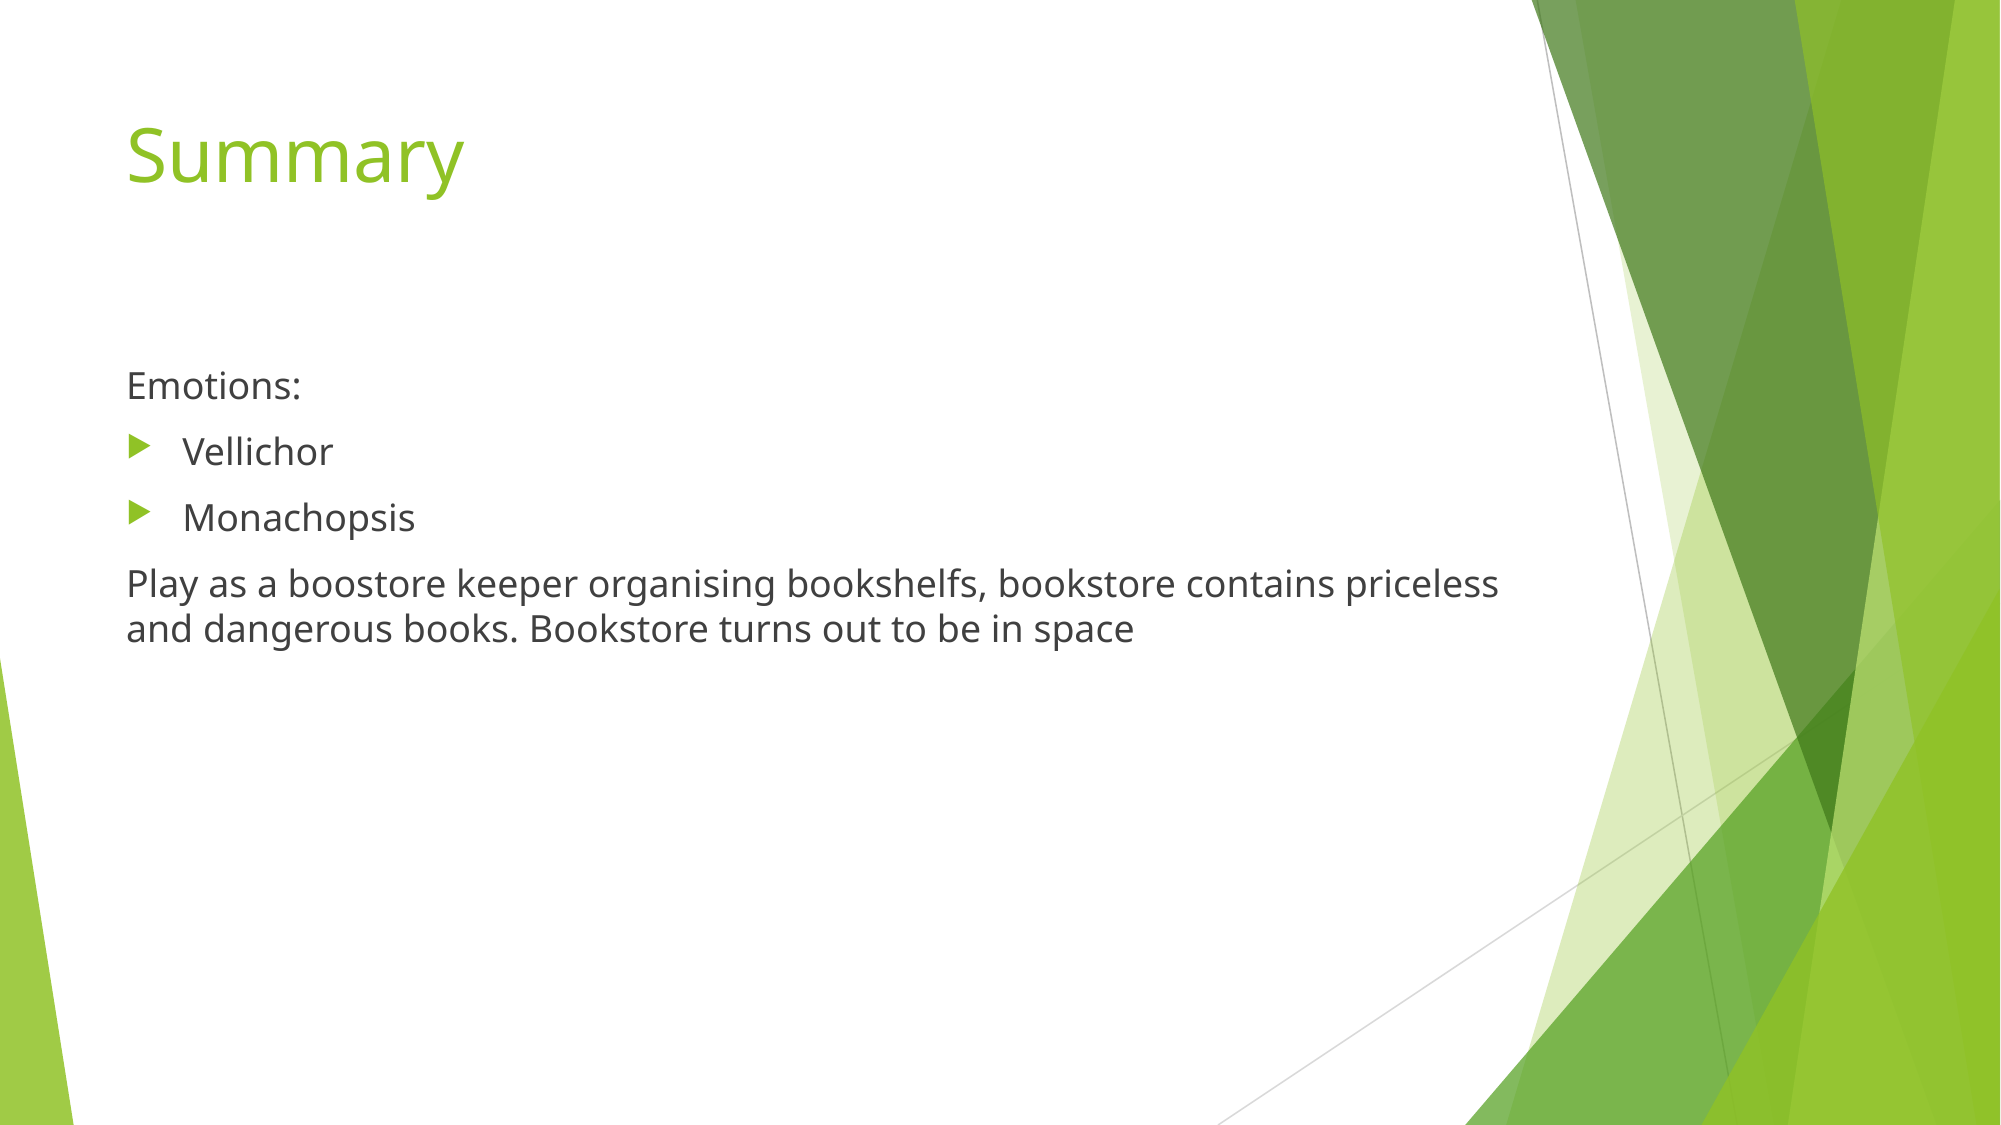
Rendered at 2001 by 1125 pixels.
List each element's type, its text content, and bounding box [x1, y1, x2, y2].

title Summary [111, 99, 1522, 317]
list Emotions: Vellichor Monachopsis Play as a boostore keeper organising bookshelfs, bookstore contains priceless and dangerous books. Bookstore turns out to be in space [111, 354, 1522, 992]
